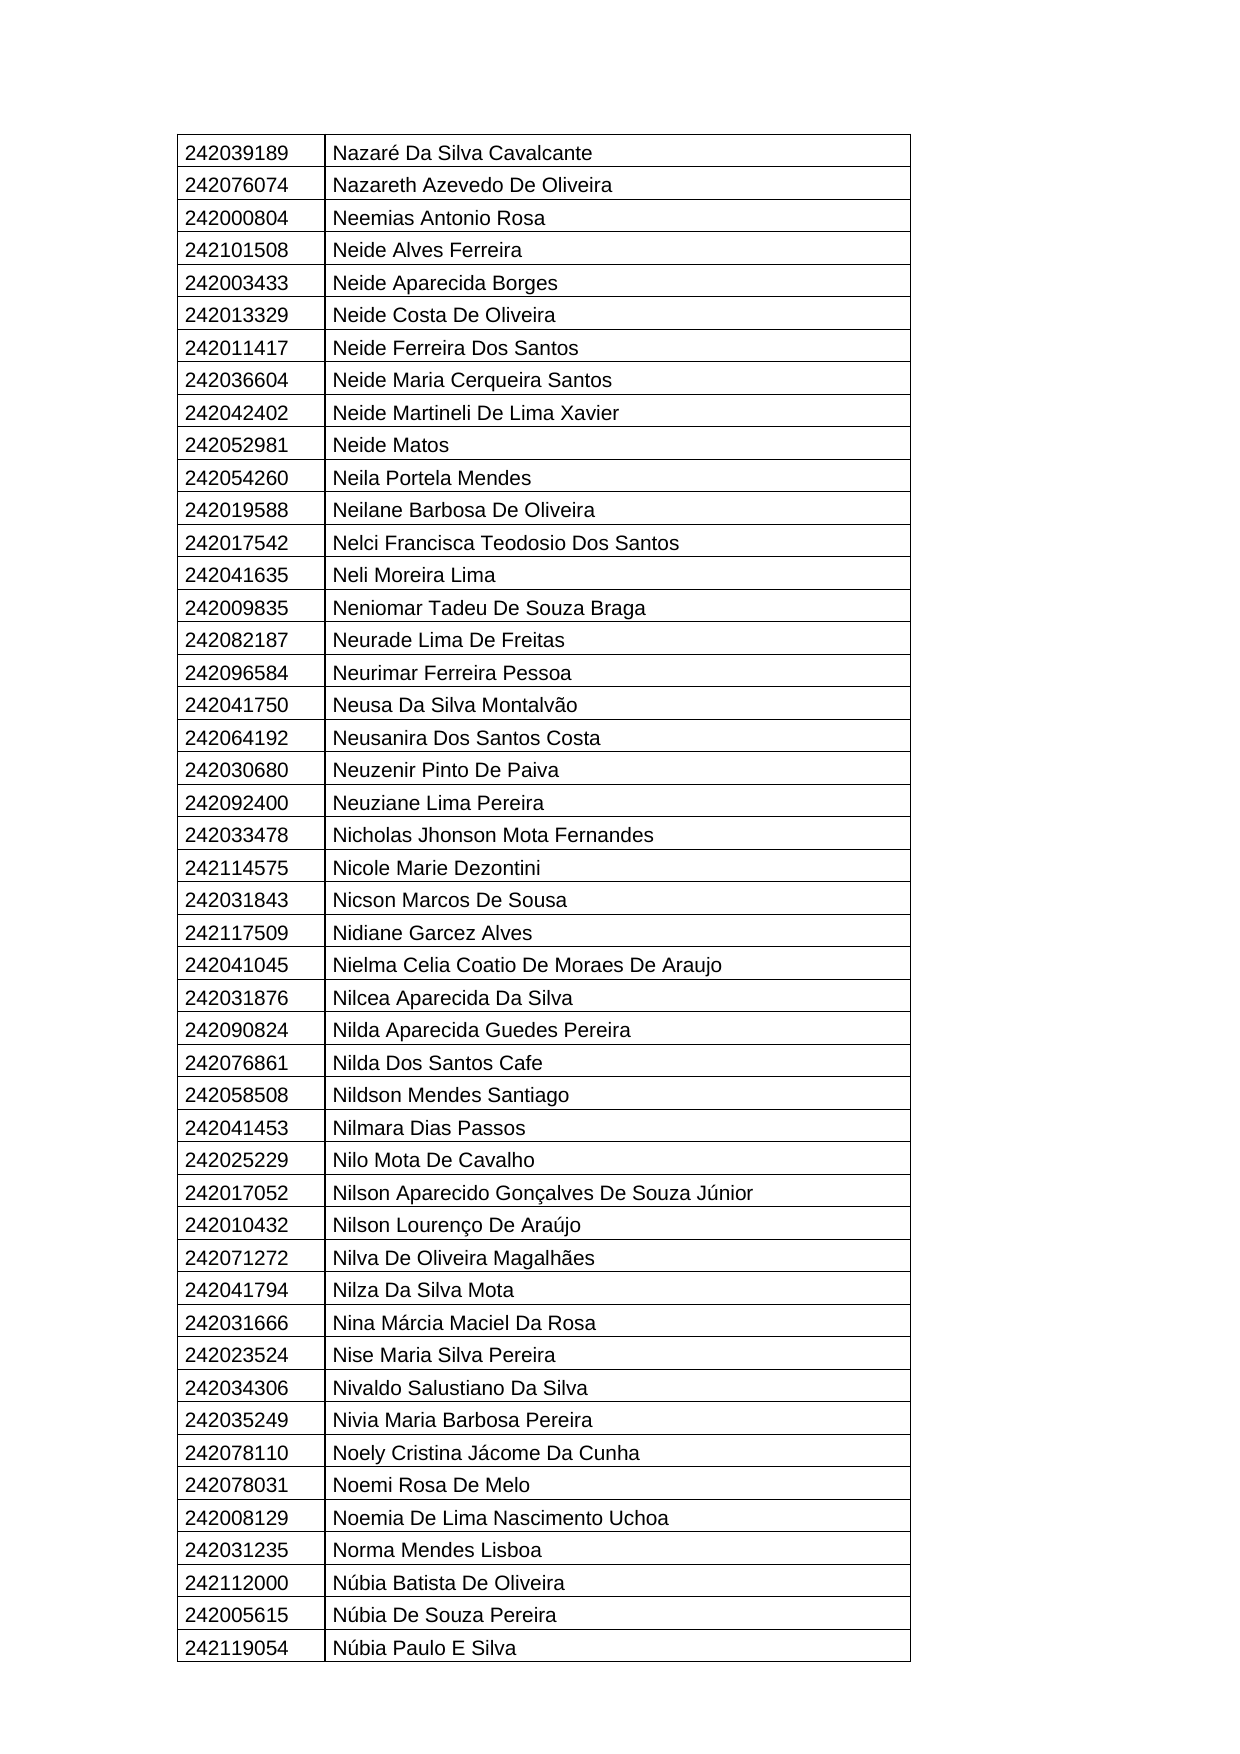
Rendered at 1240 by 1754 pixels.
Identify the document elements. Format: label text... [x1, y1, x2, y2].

table_cell Nivaldo Salustiano Da Silva [326, 1370, 910, 1401]
table_cell 242052981 [178, 427, 324, 458]
table_cell Neurade Lima De Freitas [326, 622, 910, 653]
table_cell 242064192 [178, 720, 324, 751]
table_cell Norma Mendes Lisboa [326, 1532, 910, 1563]
table_cell Nise Maria Silva Pereira [326, 1337, 910, 1368]
table_cell Neide Costa De Oliveira [326, 297, 910, 328]
table_cell Nilo Mota De Cavalho [326, 1142, 910, 1173]
table_cell Nivia Maria Barbosa Pereira [326, 1402, 910, 1433]
table_cell Nazaré Da Silva Cavalcante [326, 135, 910, 166]
table_cell Nicole Marie Dezontini [326, 850, 910, 881]
table_cell 242042402 [178, 395, 324, 426]
table_cell 242082187 [178, 622, 324, 653]
table_cell Nilson Lourenço De Araújo [326, 1207, 910, 1238]
table_cell 242011417 [178, 330, 324, 361]
table_cell Noemi Rosa De Melo [326, 1467, 910, 1498]
table_cell Neide Ferreira Dos Santos [326, 330, 910, 361]
table_cell Neide Maria Cerqueira Santos [326, 362, 910, 393]
table_cell Nilmara Dias Passos [326, 1110, 910, 1141]
table_cell Neuzenir Pinto De Paiva [326, 752, 910, 783]
table_cell 242025229 [178, 1142, 324, 1173]
table_cell 242117509 [178, 915, 324, 946]
table_cell Nilza Da Silva Mota [326, 1272, 910, 1303]
table_cell 242009835 [178, 590, 324, 621]
table_cell Neusa Da Silva Montalvão [326, 687, 910, 718]
table_cell 242017542 [178, 525, 324, 556]
table_cell Neli Moreira Lima [326, 557, 910, 588]
table_cell Nilva De Oliveira Magalhães [326, 1240, 910, 1271]
table_cell 242041453 [178, 1110, 324, 1141]
table_cell 242119054 [178, 1630, 324, 1661]
table_cell Nilcea Aparecida Da Silva [326, 980, 910, 1011]
table_cell 242058508 [178, 1077, 324, 1108]
table_cell Nicholas Jhonson Mota Fernandes [326, 817, 910, 848]
table_cell Neusanira Dos Santos Costa [326, 720, 910, 751]
table_cell Neurimar Ferreira Pessoa [326, 655, 910, 686]
table_cell 242003433 [178, 265, 324, 296]
table_cell Neemias Antonio Rosa [326, 200, 910, 231]
table_cell Nilda Aparecida Guedes Pereira [326, 1012, 910, 1043]
table_cell 242033478 [178, 817, 324, 848]
table_cell 242000804 [178, 200, 324, 231]
table_cell 242041794 [178, 1272, 324, 1303]
table_cell 242031235 [178, 1532, 324, 1563]
table_cell Nildson Mendes Santiago [326, 1077, 910, 1108]
table_cell Núbia Paulo E Silva [326, 1630, 910, 1661]
table_cell 242090824 [178, 1012, 324, 1043]
table_cell 242031876 [178, 980, 324, 1011]
table_cell Nielma Celia Coatio De Moraes De Araujo [326, 947, 910, 978]
table_cell Neuziane Lima Pereira [326, 785, 910, 816]
table_cell 242114575 [178, 850, 324, 881]
table_cell 242054260 [178, 460, 324, 491]
table_cell Nicson Marcos De Sousa [326, 882, 910, 913]
table_cell 242008129 [178, 1500, 324, 1531]
table_cell 242031843 [178, 882, 324, 913]
table_cell 242019588 [178, 492, 324, 523]
table_cell 242071272 [178, 1240, 324, 1271]
table_cell 242092400 [178, 785, 324, 816]
table_cell 242112000 [178, 1565, 324, 1596]
table_cell 242010432 [178, 1207, 324, 1238]
table_cell 242076074 [178, 167, 324, 198]
table_cell Nilda Dos Santos Cafe [326, 1045, 910, 1076]
table_cell 242039189 [178, 135, 324, 166]
table_cell Neide Aparecida Borges [326, 265, 910, 296]
table_cell 242101508 [178, 232, 324, 263]
table_cell 242076861 [178, 1045, 324, 1076]
table_cell 242036604 [178, 362, 324, 393]
table_cell Nilson Aparecido Gonçalves De Souza Júnior [326, 1175, 910, 1206]
table_cell 242096584 [178, 655, 324, 686]
table_cell 242041635 [178, 557, 324, 588]
table_cell Noemia De Lima Nascimento Uchoa [326, 1500, 910, 1531]
table_cell 242041750 [178, 687, 324, 718]
table_cell 242078031 [178, 1467, 324, 1498]
table_cell Nina Márcia Maciel Da Rosa [326, 1305, 910, 1336]
table_cell Nelci Francisca Teodosio Dos Santos [326, 525, 910, 556]
table_cell 242030680 [178, 752, 324, 783]
table_cell Neila Portela Mendes [326, 460, 910, 491]
table_cell Neide Martineli De Lima Xavier [326, 395, 910, 426]
table_cell Noely Cristina Jácome Da Cunha [326, 1435, 910, 1466]
table_cell 242005615 [178, 1597, 324, 1628]
table_cell 242031666 [178, 1305, 324, 1336]
table_cell Núbia Batista De Oliveira [326, 1565, 910, 1596]
table_cell Nazareth Azevedo De Oliveira [326, 167, 910, 198]
table_cell 242034306 [178, 1370, 324, 1401]
table_cell 242017052 [178, 1175, 324, 1206]
table_cell 242023524 [178, 1337, 324, 1368]
table_cell Neide Alves Ferreira [326, 232, 910, 263]
table_cell Neilane Barbosa De Oliveira [326, 492, 910, 523]
table_cell 242035249 [178, 1402, 324, 1433]
table_cell 242041045 [178, 947, 324, 978]
table_cell 242013329 [178, 297, 324, 328]
table_cell Neniomar Tadeu De Souza Braga [326, 590, 910, 621]
table_cell Núbia De Souza Pereira [326, 1597, 910, 1628]
table_cell Neide Matos [326, 427, 910, 458]
table_cell Nidiane Garcez Alves [326, 915, 910, 946]
table_cell 242078110 [178, 1435, 324, 1466]
